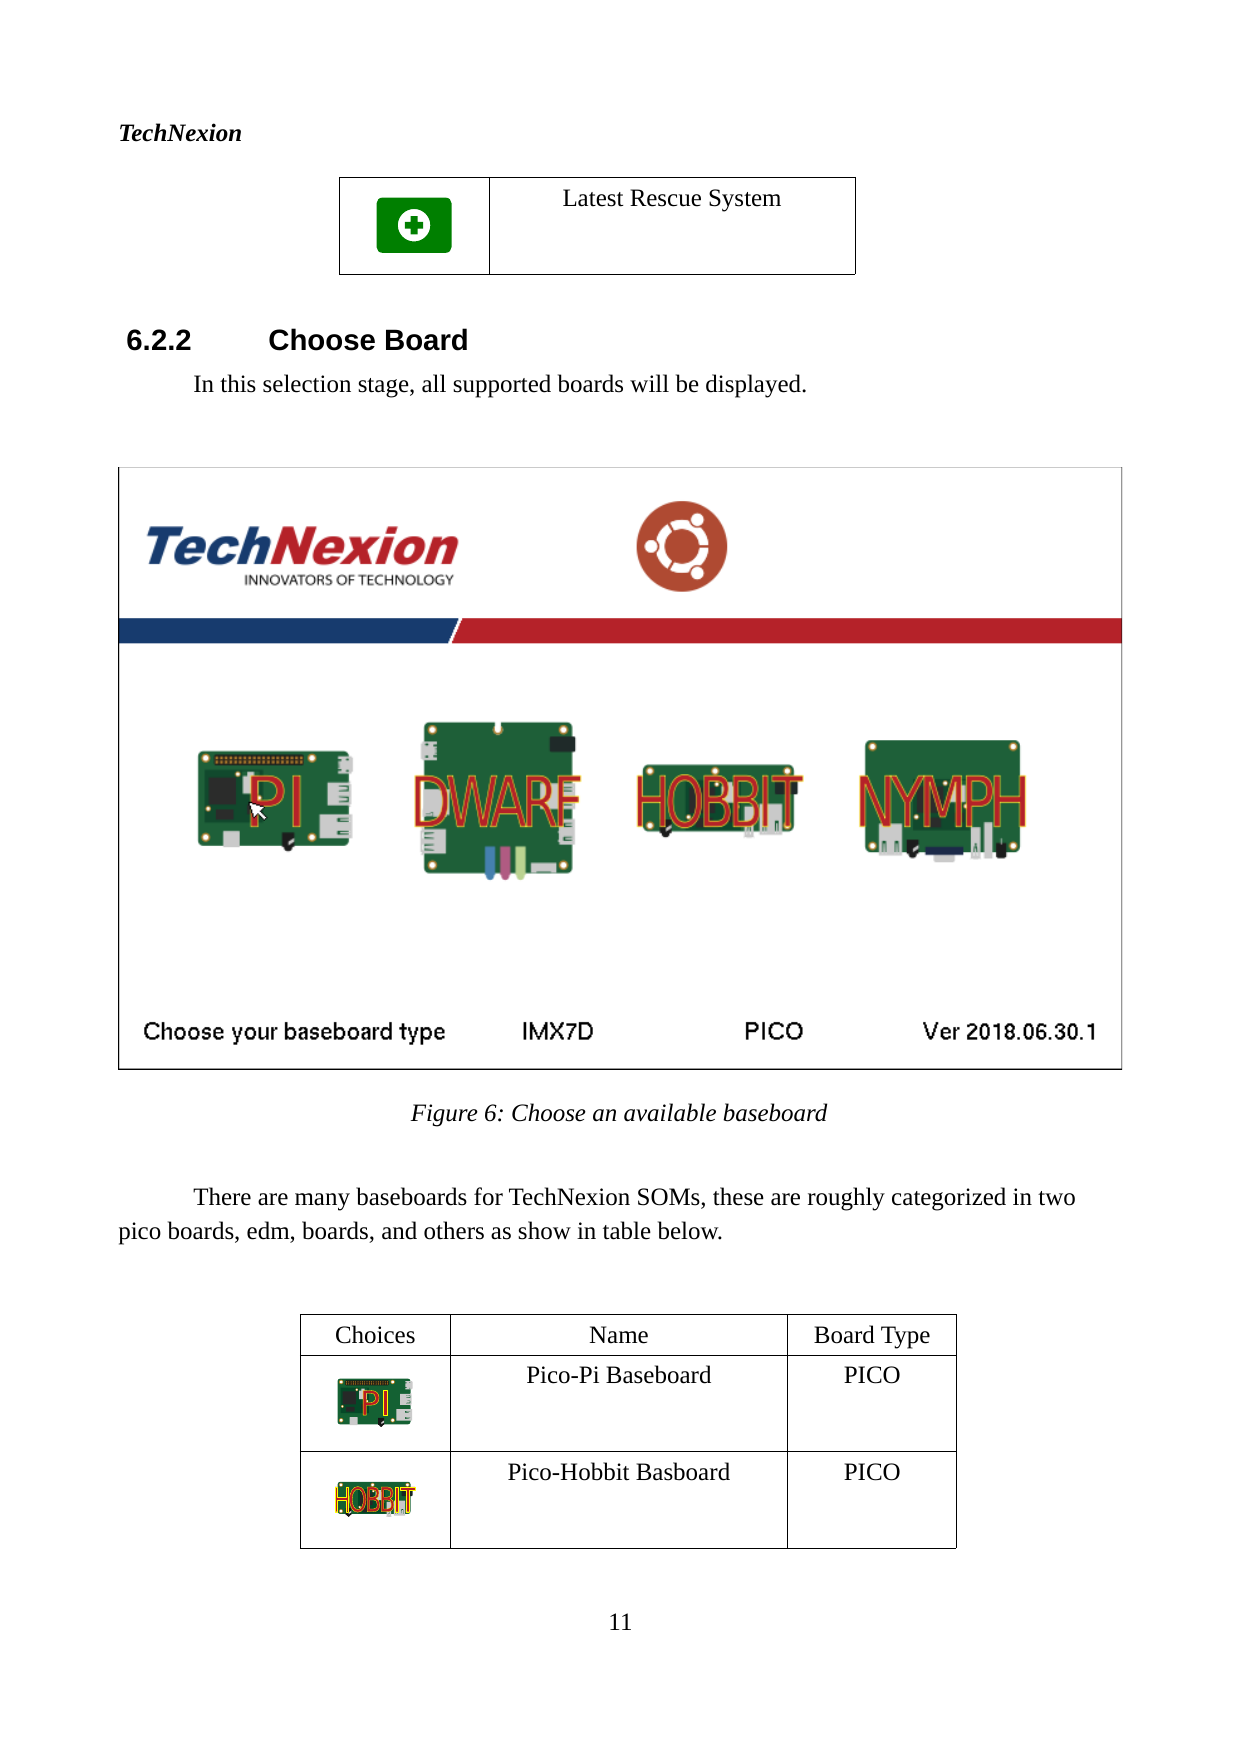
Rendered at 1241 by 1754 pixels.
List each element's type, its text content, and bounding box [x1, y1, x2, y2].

table_header Board Type [788, 1315, 956, 1354]
subtitle Choose Board [118, 323, 1122, 356]
table_cell Pico-Hobbit Basboard [451, 1452, 787, 1548]
table_header Choices [301, 1315, 450, 1354]
table_cell Latest Rescue System [490, 178, 855, 273]
table_cell [340, 178, 489, 273]
table_cell PICO [788, 1356, 956, 1451]
table_header Name [451, 1315, 787, 1354]
table_cell [301, 1452, 450, 1548]
text There are many baseboards for TechNexion SOMs, these are roughly categorized in two pico boards, edm, boards, and others as show in table below. [118, 1182, 1122, 1245]
text In this selection stage, all supported boards will be displayed. [118, 369, 1122, 398]
table_cell Pico-Pi Baseboard [451, 1356, 787, 1451]
table_cell PICO [788, 1452, 956, 1548]
table_cell [301, 1356, 450, 1451]
text Figure 6: Choose an available baseboard [118, 1070, 1122, 1127]
picture [118, 467, 1123, 1070]
